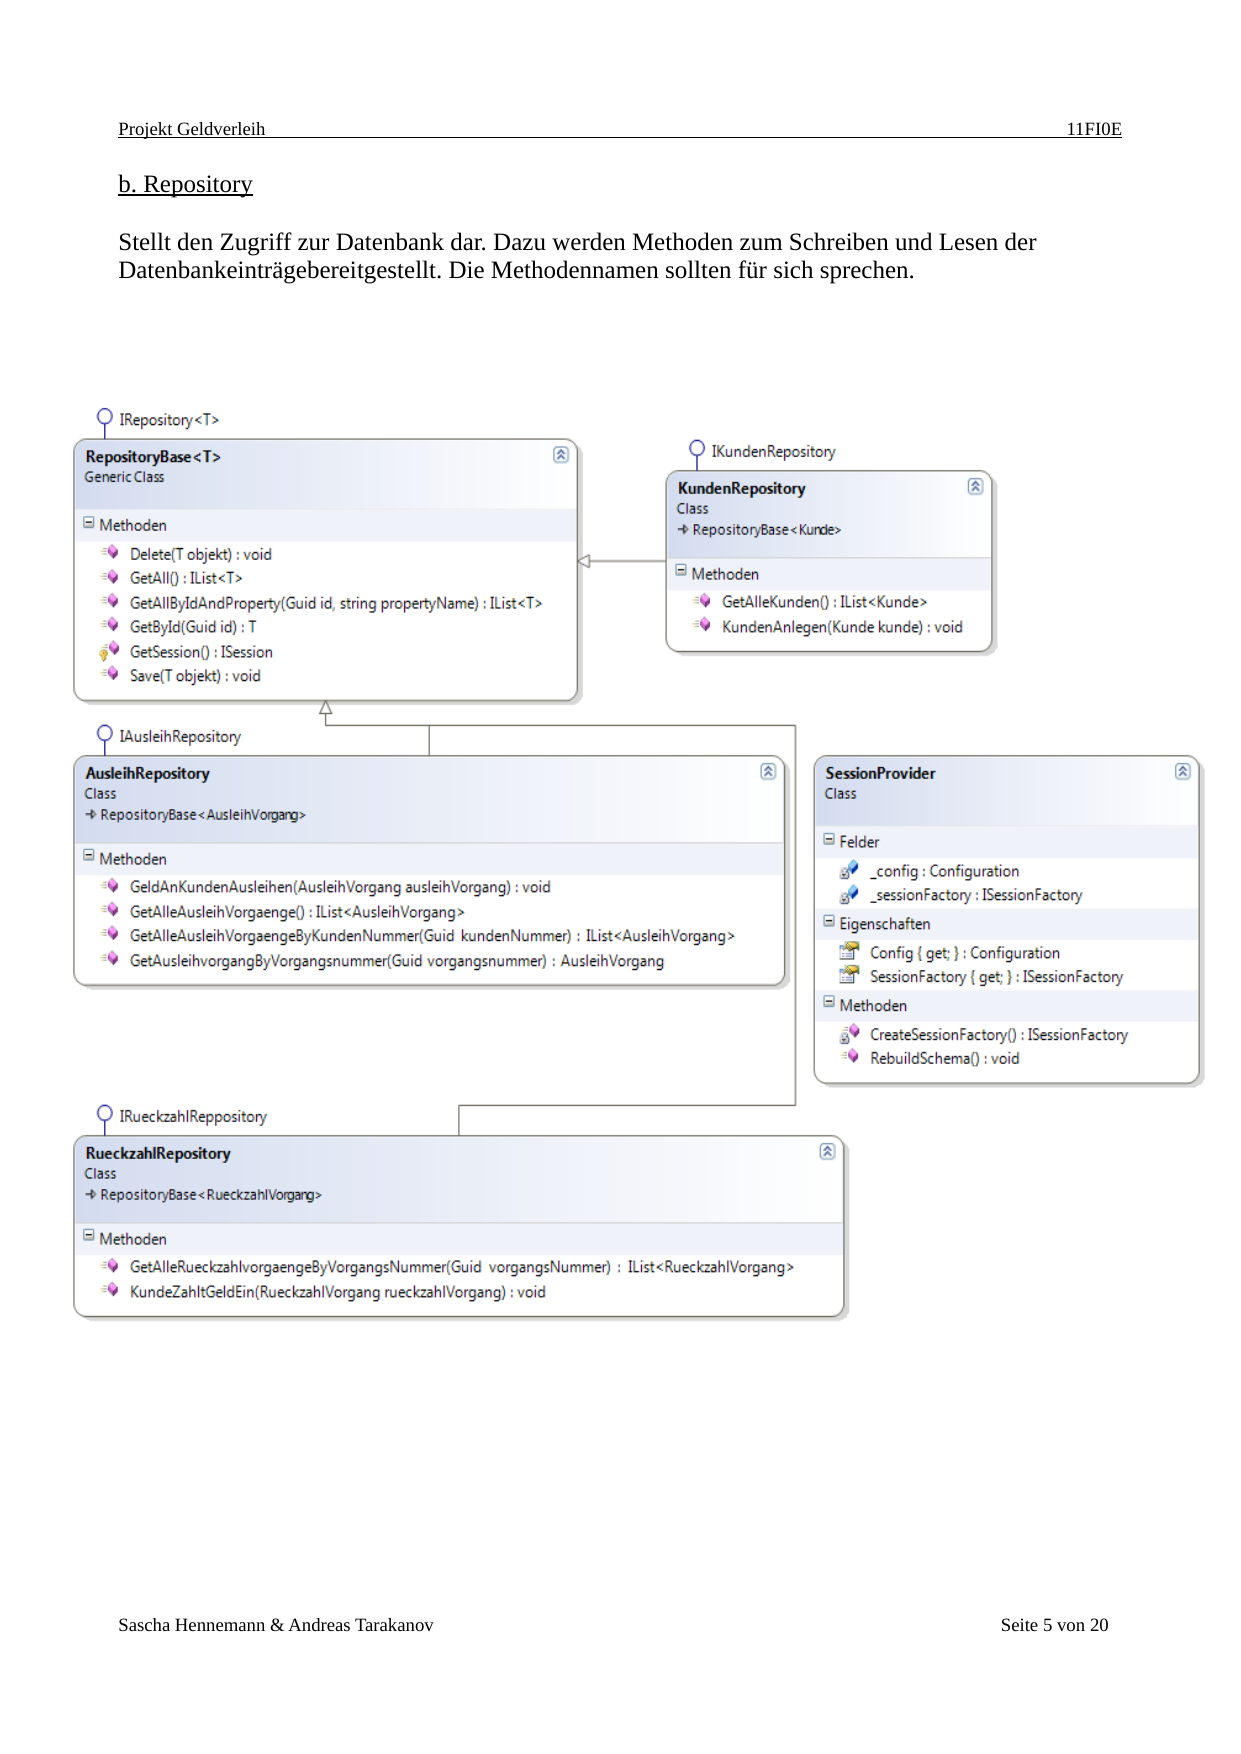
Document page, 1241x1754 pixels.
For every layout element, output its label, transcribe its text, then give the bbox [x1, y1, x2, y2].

text Stellt den Zugriff zur Datenbank dar. Dazu werden Methoden zum Schreiben und Lesen der Datenbankeinträgebereitgestellt. Die Methodennamen sollten für sich sprechen. [118, 227, 1122, 284]
picture [29, 399, 1211, 1349]
text b. Repository [118, 169, 1122, 198]
